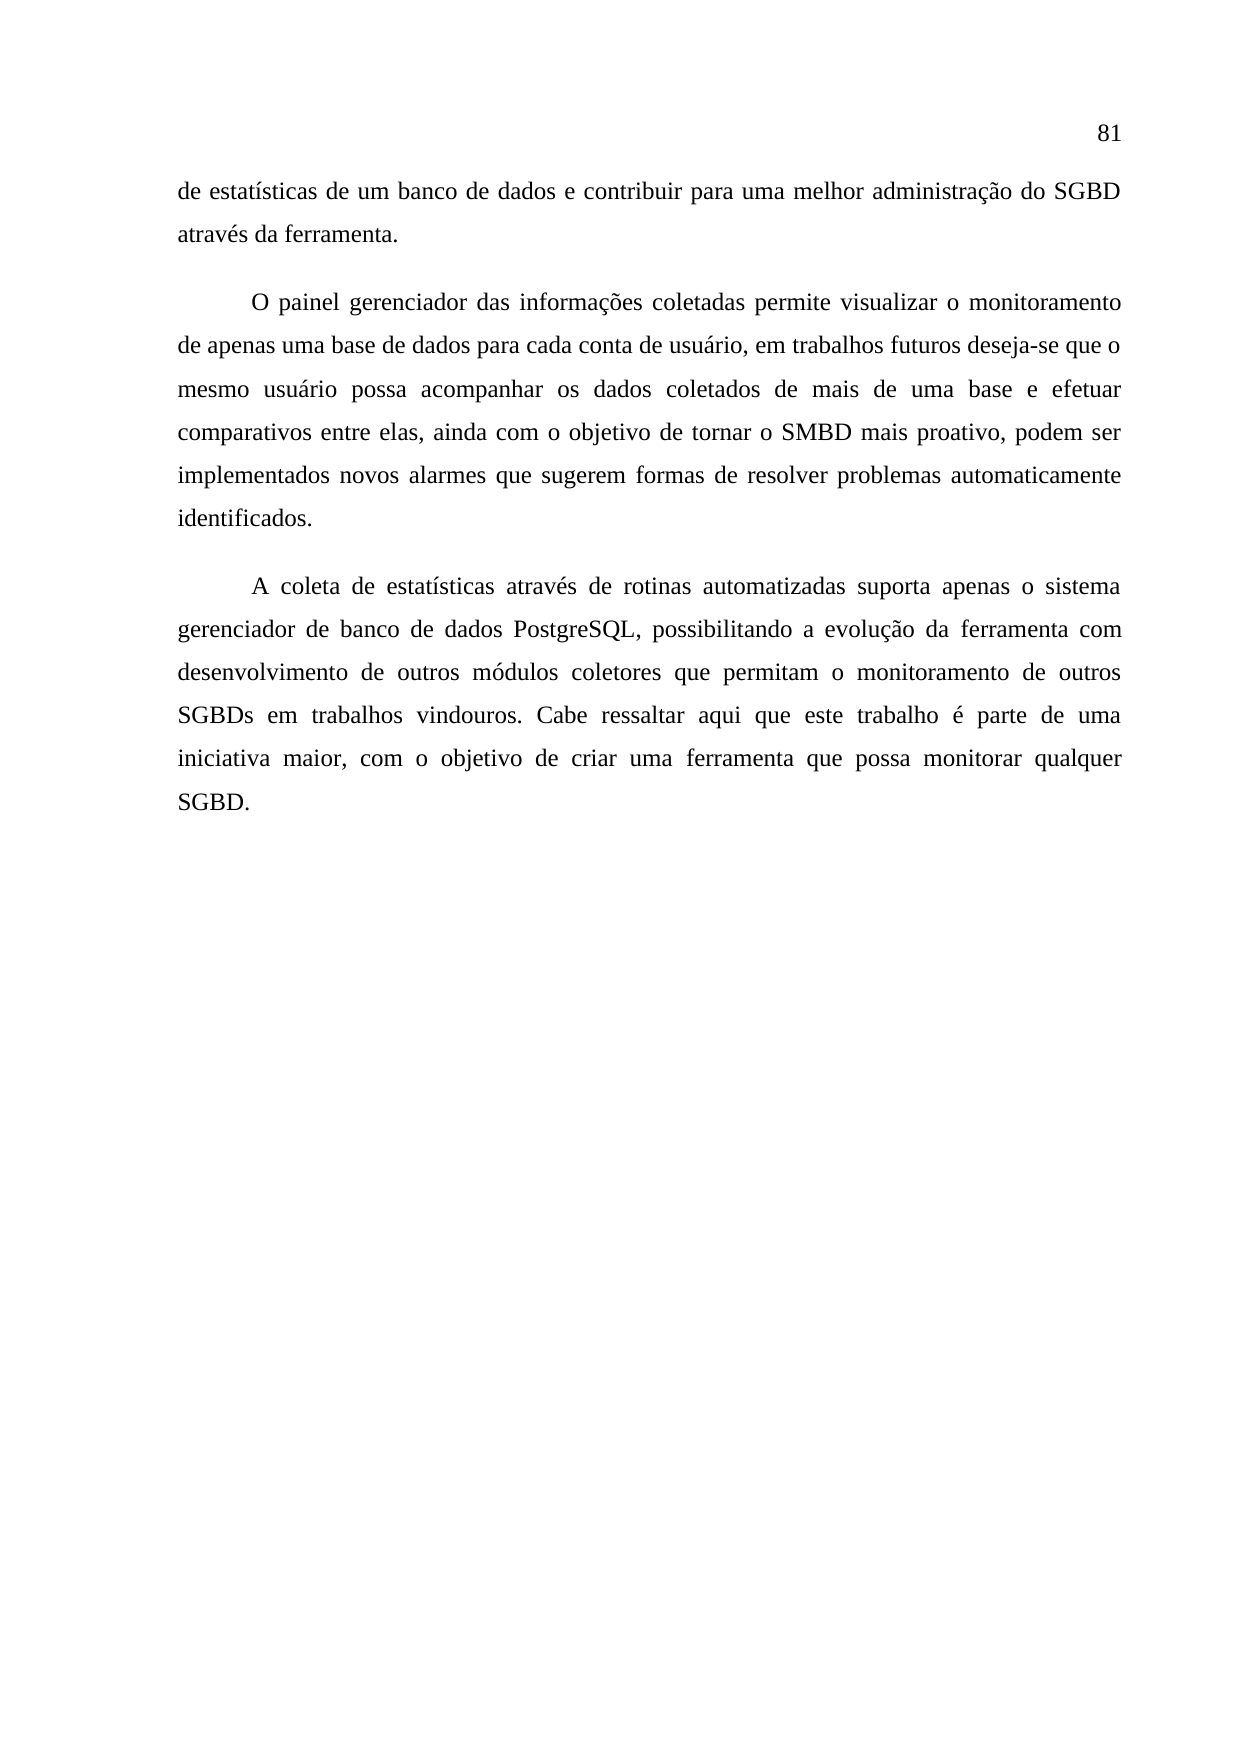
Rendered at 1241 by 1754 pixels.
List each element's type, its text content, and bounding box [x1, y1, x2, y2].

text A coleta de estatísticas através de rotinas automatizadas suporta apenas o sistema gerenciador de banco de dados PostgreSQL, possibilitando a evolução da ferramenta com desenvolvimento de outros módulos coletores que permitam o monitoramento de outros SGBDs em trabalhos vindouros. Cabe ressaltar aqui que este trabalho é parte de uma iniciativa maior, com o objetivo de criar uma ferramenta que possa monitorar qualquer SGBD. [177, 571, 1122, 815]
text de estatísticas de um banco de dados e contribuir para uma melhor administração do SGBD através da ferramenta. [177, 176, 1122, 248]
text O painel gerenciador das informações coletadas permite visualizar o monitoramento de apenas uma base de dados para cada conta de usuário, em trabalhos futuros deseja-se que o mesmo usuário possa acompanhar os dados coletados de mais de uma base e efetuar comparativos entre elas, ainda com o objetivo de tornar o SMBD mais proativo, podem ser implementados novos alarmes que sugerem formas de resolver problemas automaticamente identificados. [177, 287, 1122, 532]
